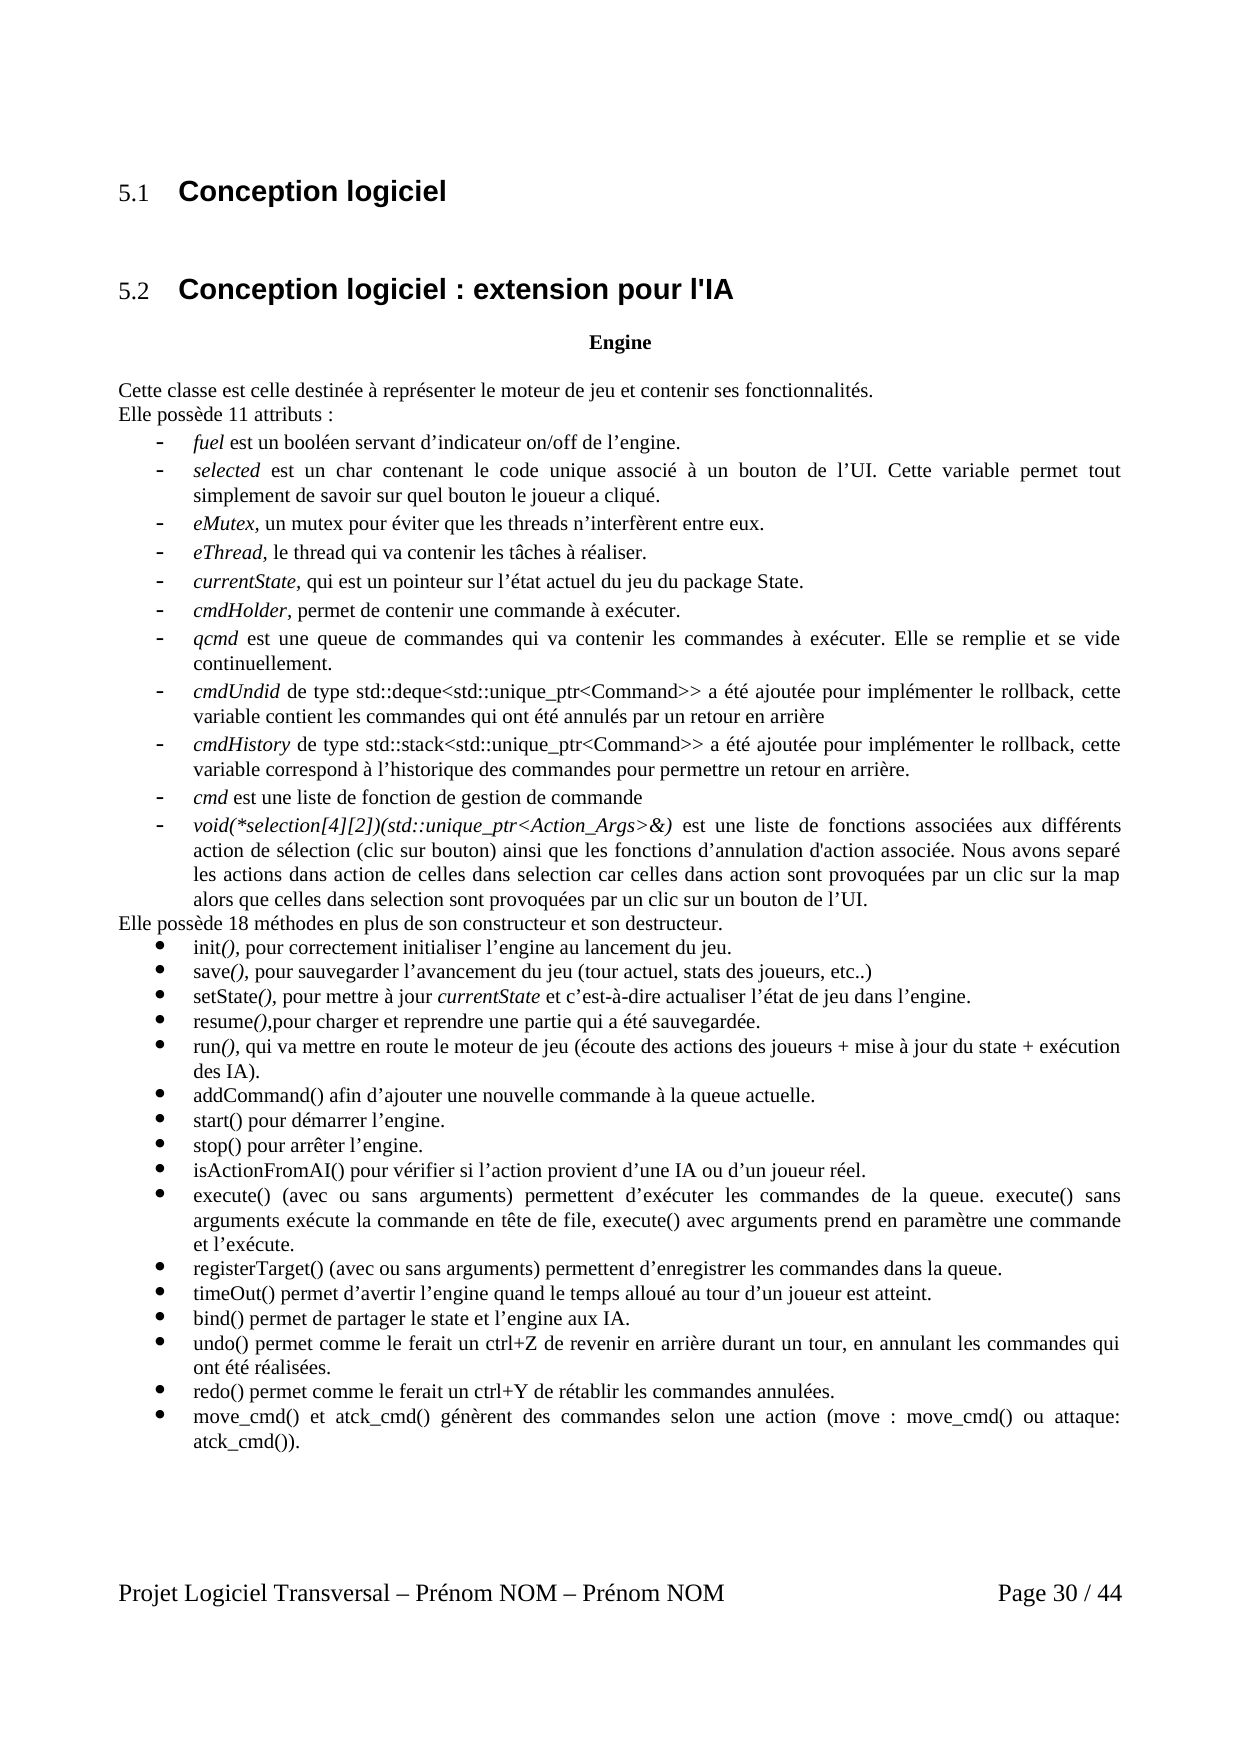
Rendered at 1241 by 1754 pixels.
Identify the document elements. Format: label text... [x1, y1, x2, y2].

list eThread, le thread qui va contenir les tâches à réaliser. [156, 536, 1122, 565]
list init(), pour correctement initialiser l’engine au lancement du jeu. [156, 934, 1122, 959]
list currentState, qui est un pointeur sur l’état actuel du jeu du package State. [156, 565, 1122, 594]
list run(), qui va mettre en route le moteur de jeu (écoute des actions des joueurs + mise à jour du state + exécution des IA). [156, 1034, 1122, 1083]
text Engine [118, 329, 1122, 354]
list timeOut() permet d’avertir l’engine quand le temps alloué au tour d’un joueur est atteint. [156, 1281, 1122, 1306]
list fuel est un booléen servant d’indicateur on/off de l’engine. [156, 426, 1122, 454]
list Conception logiciel [118, 174, 1122, 207]
list eMutex, un mutex pour éviter que les threads n’interfèrent entre eux. [156, 507, 1122, 536]
list qcmd est une queue de commandes qui va contenir les commandes à exécuter. Elle se remplie et se vide continuellement. [156, 622, 1122, 675]
list save(), pour sauvegarder l’avancement du jeu (tour actuel, stats des joueurs, etc..) [156, 959, 1122, 984]
list addCommand() afin d’ajouter une nouvelle commande à la queue actuelle. [156, 1083, 1122, 1108]
list void(*selection[4][2])(std::unique_ptr<Action_Args>&) est une liste de fonctions associées aux différents action de sélection (clic sur bouton) ainsi que les fonctions d’annulation d'action associée. Nous avons separé les actions dans action de celles dans selection car celles dans action sont provoquées par un clic sur la map alors que celles dans selection sont provoquées par un clic sur un bouton de l’UI. [156, 809, 1122, 911]
text Elle possède 18 méthodes en plus de son constructeur et son destructeur. [118, 911, 1122, 934]
list resume(),pour charger et reprendre une partie qui a été sauvegardée. [156, 1009, 1122, 1034]
list start() pour démarrer l’engine. [156, 1108, 1122, 1133]
list bind() permet de partager le state et l’engine aux IA. [156, 1306, 1122, 1330]
list stop() pour arrêter l’engine. [156, 1133, 1122, 1158]
list execute() (avec ou sans arguments) permettent d’exécuter les commandes de la queue. execute() sans arguments exécute la commande en tête de file, execute() avec arguments prend en paramètre une commande et l’exécute. [156, 1183, 1122, 1256]
list cmdHolder, permet de contenir une commande à exécuter. [156, 594, 1122, 622]
list isActionFromAI() pour vérifier si l’action provient d’une IA ou d’un joueur réel. [156, 1158, 1122, 1183]
list setState(), pour mettre à jour currentState et c’est-à-dire actualiser l’état de jeu dans l’engine. [156, 984, 1122, 1009]
list Conception logiciel : extension pour l'IA [118, 272, 1122, 306]
list cmd est une liste de fonction de gestion de commande [156, 781, 1122, 809]
list redo() permet comme le ferait un ctrl+Y de rétablir les commandes annulées. [156, 1379, 1122, 1404]
list selected est un char contenant le code unique associé à un bouton de l’UI. Cette variable permet tout simplement de savoir sur quel bouton le joueur a cliqué. [156, 454, 1122, 507]
list move_cmd() et atck_cmd() génèrent des commandes selon une action (move : move_cmd() ou attaque: atck_cmd()). [156, 1404, 1122, 1453]
text Elle possède 11 attributs : [118, 402, 1122, 426]
text Cette classe est celle destinée à représenter le moteur de jeu et contenir ses fonctionnalités. [118, 378, 1122, 402]
list cmdHistory de type std::stack<std::unique_ptr<Command>> a été ajoutée pour implémenter le rollback, cette variable correspond à l’historique des commandes pour permettre un retour en arrière. [156, 728, 1122, 781]
list registerTarget() (avec ou sans arguments) permettent d’enregistrer les commandes dans la queue. [156, 1256, 1122, 1281]
list cmdUndid de type std::deque<std::unique_ptr<Command>> a été ajoutée pour implémenter le rollback, cette variable contient les commandes qui ont été annulés par un retour en arrière [156, 675, 1122, 728]
list undo() permet comme le ferait un ctrl+Z de revenir en arrière durant un tour, en annulant les commandes qui ont été réalisées. [156, 1330, 1122, 1379]
